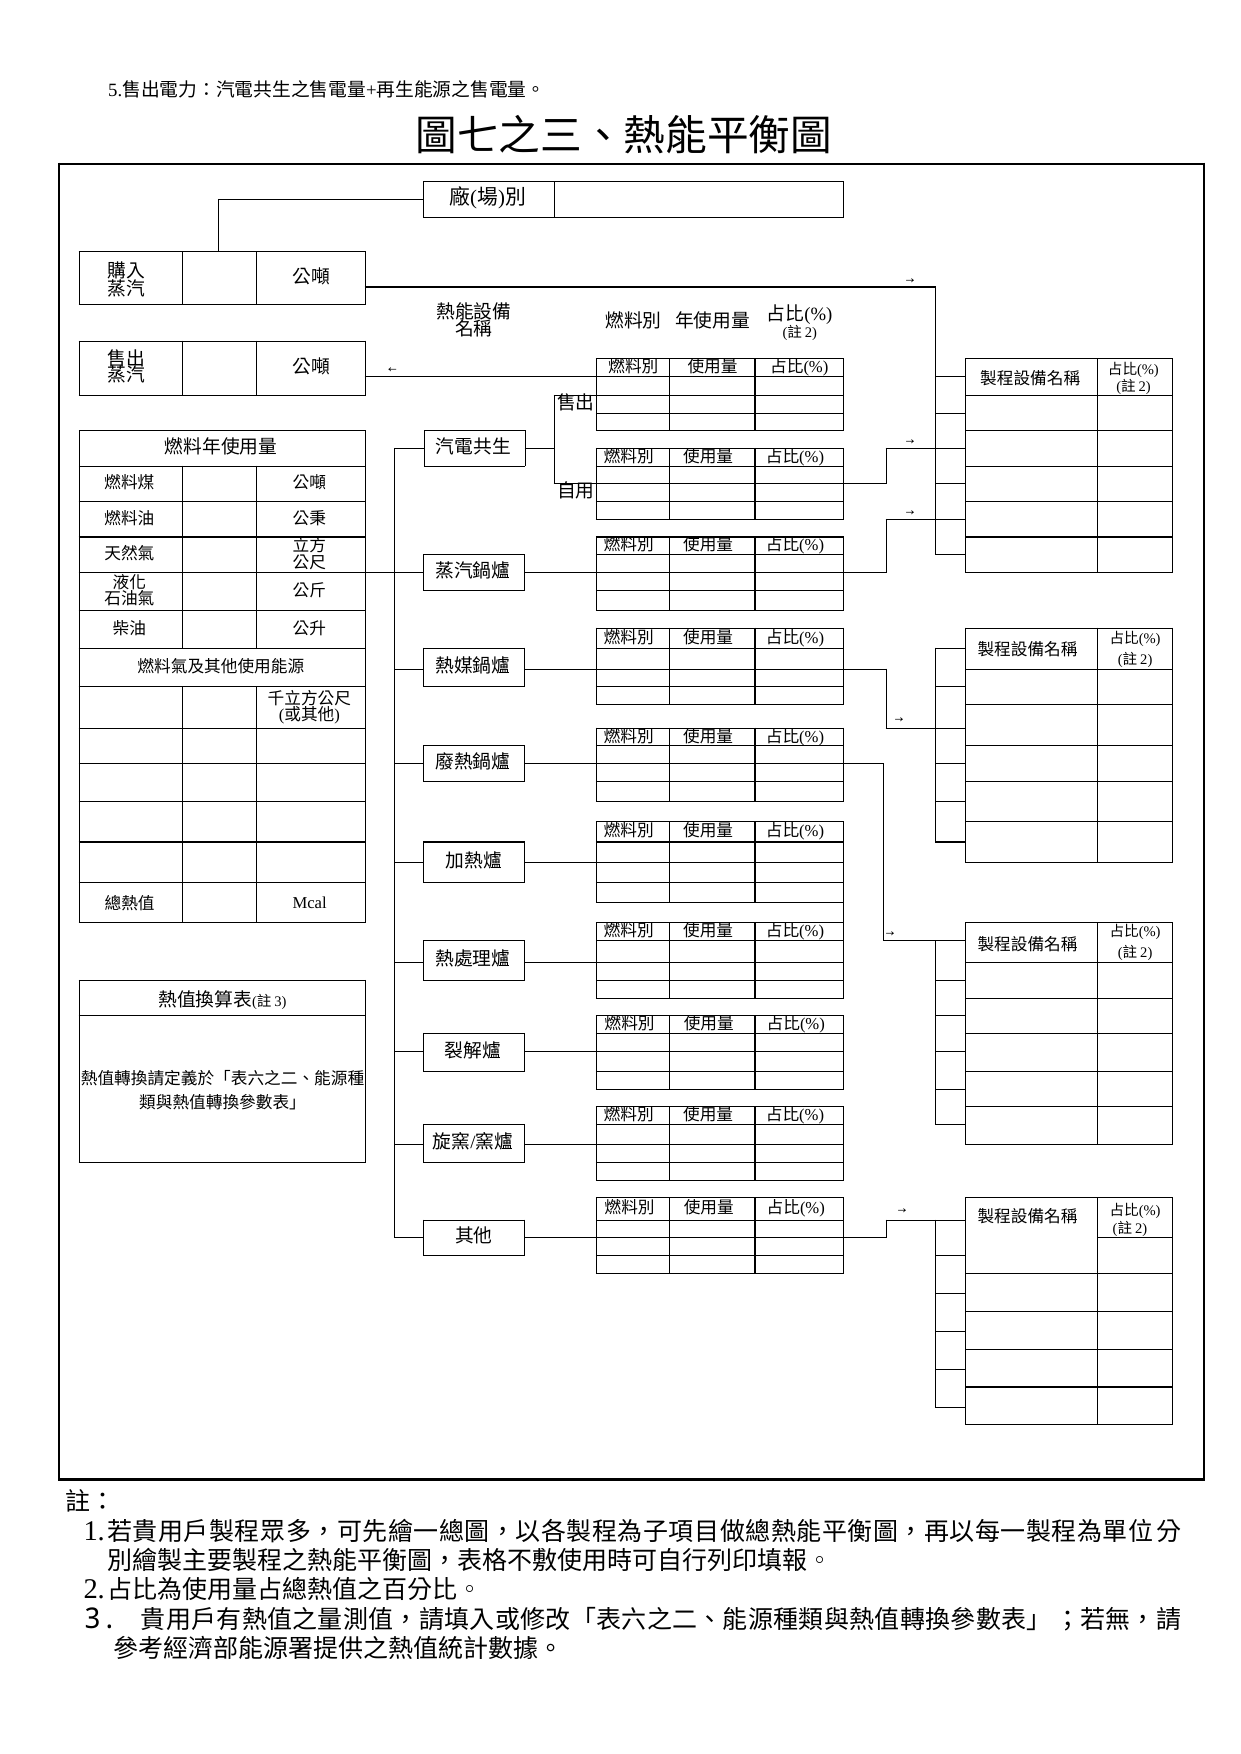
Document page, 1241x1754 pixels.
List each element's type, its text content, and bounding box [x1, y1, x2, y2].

table_cell [1098, 822, 1172, 841]
table_cell [596, 1424, 669, 1442]
table_cell [555, 466, 596, 483]
table_cell [620, 1181, 687, 1197]
table_cell [554, 519, 596, 536]
table_cell [229, 1163, 256, 1179]
table_cell [366, 728, 394, 745]
table_cell [1173, 1051, 1203, 1071]
table_cell [844, 670, 886, 686]
table_cell [60, 448, 79, 466]
table_cell [424, 1424, 525, 1442]
table_cell [844, 519, 886, 536]
table_cell [525, 590, 554, 610]
table_cell [1172, 341, 1203, 358]
table_cell 蒸汽鍋爐 [424, 555, 524, 589]
table_cell [936, 1408, 965, 1424]
table_cell [395, 1331, 424, 1348]
table_cell [756, 687, 843, 704]
table_cell [525, 1033, 554, 1051]
table_cell [424, 1386, 525, 1407]
table_cell [670, 1052, 754, 1071]
table_cell [887, 520, 935, 536]
table_cell [597, 1072, 669, 1088]
table_cell [60, 1386, 79, 1407]
table_cell 千立方公尺(或其他) [257, 687, 365, 728]
table_cell [886, 1051, 935, 1071]
table_cell [936, 704, 965, 728]
table_cell [229, 1442, 256, 1461]
table_cell [936, 1424, 1203, 1442]
table_cell [554, 251, 596, 269]
table_cell [79, 396, 182, 412]
table_cell [365, 1197, 394, 1219]
table_cell [966, 467, 1097, 501]
table_cell [366, 430, 394, 448]
table_cell [60, 234, 79, 251]
table_cell [670, 1331, 755, 1348]
table_cell [395, 1293, 424, 1311]
table_cell [366, 862, 394, 882]
table_cell [79, 199, 182, 217]
table_cell [670, 1034, 754, 1051]
table_cell [596, 1442, 669, 1461]
table_cell [60, 181, 79, 199]
table_cell [525, 218, 554, 234]
table_cell [554, 234, 596, 251]
table_cell 使用量 [670, 1016, 754, 1033]
table_cell [395, 430, 424, 448]
table_cell [844, 251, 886, 269]
table_cell [554, 1197, 596, 1219]
table_cell [424, 358, 525, 376]
table_cell [256, 413, 365, 430]
table_cell [60, 902, 79, 922]
table_cell 使用量 [670, 1107, 754, 1124]
table_cell [183, 181, 218, 199]
table_cell 使用量 [670, 729, 754, 745]
table_cell [424, 922, 525, 940]
table_cell [60, 1237, 79, 1255]
table_cell [936, 430, 965, 448]
table_cell [966, 1312, 1097, 1331]
table_cell [183, 573, 256, 610]
table_cell [365, 1273, 394, 1293]
table_cell [229, 413, 256, 430]
table_cell [966, 1293, 1097, 1311]
table_cell [525, 863, 554, 882]
table_cell [936, 1349, 965, 1369]
table_cell [424, 501, 525, 519]
table_cell [597, 1163, 669, 1179]
table_cell [365, 1237, 394, 1255]
table_cell [365, 217, 424, 234]
table_cell [670, 414, 754, 430]
table_cell [79, 1163, 182, 1179]
table_cell [395, 1386, 424, 1407]
table_header [936, 165, 966, 181]
table_cell 占比(%) (註2) [1098, 629, 1172, 668]
table_cell [395, 573, 423, 589]
table_cell [936, 1106, 965, 1124]
table_cell [60, 251, 79, 269]
table_cell [79, 1197, 182, 1219]
table_cell [1173, 1015, 1203, 1033]
table_cell [257, 745, 365, 763]
table_cell [755, 1386, 843, 1407]
table_cell 燃料別 [597, 923, 669, 940]
table_cell [966, 1237, 1097, 1255]
table_cell [1173, 376, 1203, 395]
table_cell [670, 1349, 755, 1369]
table_cell [366, 466, 394, 483]
table_cell [756, 1163, 843, 1179]
table_cell [424, 269, 525, 286]
table_cell [756, 782, 843, 801]
table_cell [554, 922, 596, 940]
table_cell [844, 1144, 886, 1179]
table_cell [395, 764, 423, 781]
table_cell [936, 269, 966, 286]
table_cell [597, 981, 669, 997]
table_cell [1098, 670, 1172, 704]
table_cell [1173, 1386, 1203, 1407]
table_cell [1098, 181, 1172, 199]
table_cell [1098, 234, 1172, 251]
table_cell [525, 1106, 554, 1124]
table_cell [525, 781, 554, 801]
table_cell [554, 1461, 596, 1478]
table_cell [670, 1221, 754, 1237]
table_cell [1173, 1220, 1203, 1237]
table_cell [886, 288, 935, 304]
table_cell [60, 1106, 79, 1124]
table_cell [844, 821, 883, 841]
table_cell [756, 1052, 843, 1071]
table_cell [1173, 1311, 1203, 1331]
table_cell 占比(%) [756, 449, 843, 466]
table_header [79, 165, 182, 181]
table_cell [554, 269, 596, 286]
table_cell [936, 821, 965, 841]
table_cell [554, 1124, 596, 1144]
table_cell [554, 1162, 596, 1179]
table_cell [596, 251, 669, 269]
table_cell [395, 1461, 424, 1478]
table_cell [597, 963, 669, 980]
table_cell [80, 745, 182, 763]
table_cell [936, 802, 965, 821]
table_cell [555, 448, 596, 466]
table_cell [183, 396, 229, 412]
table_cell [844, 1255, 886, 1273]
table_cell [1172, 181, 1203, 199]
table_cell [884, 801, 935, 821]
table_cell (註2) [1098, 1220, 1172, 1237]
table_cell [366, 519, 394, 536]
table_cell 占比(%) [756, 629, 843, 648]
table_cell [936, 181, 966, 199]
table_header [670, 165, 755, 181]
table_cell [60, 669, 79, 686]
table_cell [60, 1273, 79, 1293]
table_cell [395, 466, 424, 483]
table_cell [966, 782, 1097, 801]
table_cell [424, 1369, 525, 1386]
table_cell [756, 764, 843, 781]
table_cell [596, 1349, 669, 1369]
table_cell [60, 998, 79, 1015]
table_cell [596, 269, 669, 286]
table_cell 旋窯/窯爐 [424, 1125, 524, 1162]
table_cell [597, 591, 669, 610]
table_cell [966, 1255, 1097, 1273]
table_cell [936, 941, 965, 962]
table_cell [554, 1145, 596, 1162]
table_cell [256, 305, 365, 322]
table_cell [1098, 251, 1172, 269]
table_cell [755, 218, 843, 234]
table_cell [670, 1163, 754, 1179]
table_cell [183, 252, 256, 304]
table_cell [79, 1386, 182, 1407]
table_cell 占比(%) [1098, 1198, 1172, 1219]
table_cell [844, 686, 886, 704]
table_cell 占比(%) [756, 923, 843, 940]
table_cell [60, 430, 79, 448]
table_cell 熱值轉換請定義於「表六之二、能源種類與熱值轉換參數表」 [80, 1016, 365, 1162]
table_cell [365, 1386, 394, 1407]
table_cell [596, 218, 669, 234]
table_cell [966, 1369, 1097, 1386]
table_cell [60, 554, 79, 572]
table_cell [966, 999, 1097, 1015]
table_cell [1098, 782, 1172, 801]
table_cell [1173, 1293, 1203, 1311]
table_cell [884, 821, 935, 841]
table_cell [366, 501, 394, 519]
table_cell [966, 1350, 1097, 1369]
table_cell [525, 686, 554, 704]
table_cell 製程設備名稱 [966, 359, 1097, 395]
table_cell [844, 234, 886, 251]
table_cell [395, 670, 423, 686]
table_cell [966, 980, 1097, 997]
table_cell [936, 501, 965, 519]
table_cell [395, 1442, 424, 1461]
table_cell [884, 882, 966, 902]
table_cell [755, 341, 843, 358]
table_cell [1173, 1124, 1203, 1144]
table_cell [597, 764, 669, 781]
table_cell [884, 902, 1172, 922]
table_cell [395, 449, 424, 466]
table_cell [365, 1331, 394, 1348]
table_cell [183, 1331, 229, 1348]
table_cell [966, 251, 1098, 269]
table_cell [424, 1072, 525, 1088]
table_cell [183, 1237, 229, 1255]
table_cell [60, 1311, 79, 1331]
table_cell [1173, 962, 1203, 980]
table_cell [395, 1369, 424, 1386]
table_cell [525, 536, 554, 554]
table_cell [366, 573, 394, 589]
table_cell [424, 483, 525, 501]
table_cell [670, 670, 754, 686]
table_cell 汽電共生 [425, 431, 525, 466]
table_cell [1098, 963, 1172, 980]
table_cell [1173, 821, 1203, 841]
text 圖七之三、熱能平衡圖 [66, 102, 1181, 162]
table_cell 柴油 [80, 611, 182, 648]
table_cell [886, 1461, 936, 1478]
table_cell [936, 322, 966, 341]
table_cell [936, 1052, 965, 1071]
table_cell [936, 1071, 965, 1088]
table_cell [670, 396, 754, 412]
table_cell [395, 501, 424, 519]
table_cell [218, 181, 256, 199]
table_cell [60, 322, 79, 341]
table_cell [526, 430, 554, 448]
table_cell [884, 841, 965, 862]
table_cell [183, 781, 256, 801]
table_cell [554, 686, 596, 704]
table_cell [365, 1407, 394, 1424]
table_cell [366, 745, 394, 763]
table_cell [395, 610, 424, 627]
table_cell [424, 395, 525, 412]
table_cell [886, 234, 936, 251]
table_cell [1098, 1238, 1172, 1255]
table_cell 製程設備名稱 [966, 923, 1097, 962]
table_cell [366, 686, 394, 704]
table_cell [257, 729, 365, 745]
table_cell [395, 1145, 423, 1162]
table_cell [936, 687, 965, 704]
table_cell [229, 1293, 256, 1311]
table_cell [256, 1197, 365, 1219]
table_cell [1098, 304, 1172, 341]
table_cell [554, 610, 596, 627]
table_cell [366, 251, 424, 269]
table_cell 燃料別 [596, 304, 669, 341]
table_cell [596, 1407, 669, 1424]
table_cell [183, 1197, 229, 1219]
table_cell [886, 648, 935, 668]
table_cell [257, 843, 365, 862]
table_cell [60, 483, 79, 501]
table_cell [525, 1273, 554, 1293]
table_cell [554, 781, 596, 801]
table_cell [60, 1369, 79, 1386]
table_cell [966, 199, 1098, 217]
table_cell [596, 802, 669, 821]
table_cell 公噸 [257, 467, 365, 501]
table_cell [60, 728, 79, 745]
table_cell [936, 1090, 965, 1106]
table_cell [670, 746, 754, 763]
table_cell [1173, 1331, 1203, 1348]
table_cell 使用量 [670, 822, 754, 841]
table_cell [755, 1461, 843, 1478]
table_cell [1098, 269, 1172, 286]
table_cell [844, 781, 883, 801]
table_cell [670, 611, 755, 627]
table_cell [424, 801, 525, 841]
table_cell [936, 341, 966, 358]
table_cell [366, 377, 394, 395]
table_cell [1098, 1274, 1172, 1293]
table_cell [1173, 483, 1203, 501]
table_cell [554, 863, 596, 882]
table_cell [366, 1071, 394, 1088]
table_cell [366, 998, 394, 1015]
table_cell [60, 1349, 79, 1369]
table_cell [60, 376, 79, 395]
table_cell [1172, 234, 1203, 251]
table_cell [1173, 648, 1203, 668]
table_cell [60, 269, 79, 286]
table_cell 其他 [424, 1221, 524, 1255]
table_cell [670, 1311, 755, 1331]
table_cell [424, 1293, 525, 1311]
table_cell [844, 1349, 886, 1369]
table_cell [1172, 286, 1203, 304]
table_cell [424, 1311, 525, 1331]
table_cell [60, 1162, 79, 1179]
table_cell [525, 1311, 554, 1331]
table_cell [229, 1461, 256, 1478]
table_cell → [886, 269, 936, 286]
table_cell [256, 1163, 365, 1179]
table_cell [596, 1386, 669, 1407]
table_cell 使用量 [670, 629, 754, 648]
table_cell [756, 396, 843, 412]
table_cell [256, 1293, 365, 1311]
table_cell [80, 687, 182, 728]
table_cell 占比(%) [756, 1107, 843, 1124]
table_cell [424, 883, 525, 902]
table_cell [966, 1407, 1097, 1424]
table_cell [424, 610, 525, 627]
table_cell [183, 1255, 229, 1273]
table_cell [1173, 501, 1203, 519]
table_cell [844, 501, 886, 519]
table_cell [755, 1293, 843, 1311]
table_cell [525, 1461, 554, 1478]
table_cell [670, 1442, 755, 1461]
table_cell [936, 286, 966, 304]
table_header [596, 165, 669, 181]
table_cell [966, 538, 1097, 572]
table_cell [844, 376, 886, 395]
table_cell [1098, 1350, 1172, 1369]
table_cell [183, 1180, 229, 1197]
table_cell [229, 1273, 256, 1293]
table_header [966, 165, 1098, 181]
table_cell [60, 801, 79, 821]
table_cell [966, 1388, 1097, 1407]
table_cell [395, 1349, 424, 1369]
table_cell [60, 781, 79, 801]
table_cell [670, 963, 754, 980]
table_cell [525, 395, 554, 412]
table_cell [886, 610, 966, 627]
table_cell [60, 1331, 79, 1348]
table_cell [844, 745, 935, 763]
table_cell [597, 649, 669, 668]
table_cell [183, 467, 256, 501]
table_cell [554, 590, 596, 610]
table_cell [525, 902, 554, 922]
table_cell 使用量 [670, 449, 754, 466]
table_cell [256, 396, 365, 412]
table_cell [670, 1072, 754, 1088]
table_cell [844, 648, 886, 668]
table_cell [596, 1461, 669, 1478]
table_cell [395, 1220, 423, 1237]
table_cell 售出 [555, 396, 596, 412]
table_cell [1173, 1255, 1203, 1273]
table_cell [1173, 704, 1203, 728]
table_cell [844, 940, 935, 962]
table_cell [525, 1386, 554, 1407]
table_cell [365, 1424, 394, 1442]
table_cell [844, 572, 966, 589]
table_cell → [887, 704, 935, 728]
table_cell [424, 1461, 525, 1478]
table_cell [844, 610, 886, 627]
table_cell [395, 1407, 424, 1424]
table_cell [424, 519, 525, 536]
table_cell [597, 863, 669, 882]
table_cell [256, 1442, 365, 1461]
table_cell [670, 591, 754, 610]
table_cell [1173, 466, 1203, 483]
table_cell [1172, 217, 1203, 234]
table_cell [256, 1311, 365, 1331]
table_cell [366, 763, 394, 781]
table_cell [60, 841, 79, 862]
table_cell [525, 940, 554, 962]
table_cell 天然氣 [80, 538, 182, 572]
table_cell [395, 377, 424, 395]
table_cell [526, 449, 554, 466]
table_cell [755, 999, 843, 1015]
table_cell [229, 1180, 256, 1197]
table_cell [424, 251, 525, 269]
table_cell [80, 764, 182, 781]
table_cell [256, 1369, 365, 1386]
table_cell [525, 1424, 554, 1442]
table_cell [424, 1273, 525, 1293]
table_cell [936, 484, 965, 501]
table_cell [395, 1162, 424, 1179]
table_cell [670, 1407, 755, 1424]
table_cell ← [366, 358, 424, 376]
table_cell [554, 1386, 596, 1407]
table_cell [884, 763, 935, 781]
table_cell 燃料氣及其他使用能源 [80, 649, 365, 686]
table_cell [670, 431, 755, 448]
table_cell [886, 217, 936, 234]
table_cell [936, 1294, 965, 1311]
table_cell [554, 358, 596, 376]
table_cell 使用量 [670, 923, 754, 940]
table_cell [183, 745, 229, 763]
table_header [755, 165, 843, 181]
table_cell [395, 745, 423, 763]
table_cell [525, 1369, 554, 1386]
table_cell [257, 781, 365, 801]
table_cell 公噸 [257, 252, 365, 304]
table_cell [395, 728, 424, 745]
table_cell [525, 1331, 554, 1348]
table_cell [525, 1197, 554, 1219]
table_cell [1102, 801, 1172, 821]
table_cell [554, 648, 596, 668]
table_cell [60, 466, 79, 483]
table_cell [554, 963, 596, 980]
table_cell [597, 883, 669, 902]
table_cell [844, 882, 883, 902]
table_cell 製程設備名稱 [966, 1198, 1097, 1237]
table_cell [257, 862, 365, 882]
table_cell [936, 1033, 965, 1051]
table_cell [596, 234, 669, 251]
table_cell [755, 903, 843, 922]
table_cell [936, 764, 965, 781]
table_cell [756, 1072, 843, 1088]
table_cell [395, 1071, 424, 1088]
table_cell 占比(%) [756, 822, 843, 841]
table_cell [887, 449, 935, 466]
table_cell 燃料別 [597, 1107, 669, 1124]
table_cell [229, 1386, 256, 1407]
table_cell [229, 729, 256, 745]
table_cell [755, 251, 843, 269]
table_cell [886, 1144, 966, 1162]
table_cell [1173, 395, 1203, 412]
table_cell [1173, 940, 1203, 962]
table_cell [844, 322, 886, 341]
table_cell 使用量 [670, 359, 754, 376]
table_header [1098, 165, 1172, 181]
table_cell [1098, 538, 1172, 572]
table_cell [1098, 502, 1172, 536]
table_cell [1173, 669, 1203, 704]
table_cell [597, 782, 669, 801]
table_cell [966, 841, 1097, 862]
table_cell [554, 882, 596, 902]
table_cell [1098, 980, 1172, 997]
table_cell [966, 1089, 1097, 1106]
table_cell [60, 882, 79, 902]
table_cell 使用量 [670, 538, 754, 554]
table_cell [1172, 251, 1203, 269]
table_cell 燃料煤 [80, 467, 182, 501]
table_cell [183, 305, 256, 322]
table_cell [756, 746, 843, 763]
table_cell → [886, 430, 935, 448]
table_cell [844, 728, 886, 745]
table_cell [525, 670, 554, 686]
table_cell [395, 1089, 424, 1106]
table_cell [1173, 628, 1203, 648]
table_cell [596, 903, 669, 922]
table_cell [1173, 519, 1203, 536]
table_cell [395, 1311, 424, 1331]
table_cell [844, 358, 886, 376]
table_cell [756, 484, 843, 501]
table_cell [525, 341, 554, 358]
table_cell [886, 1273, 935, 1311]
table_cell [844, 395, 886, 412]
table_cell [525, 1124, 554, 1144]
table_cell [183, 729, 229, 745]
table_cell [670, 484, 754, 501]
table_cell [597, 1256, 669, 1273]
table_cell [670, 1293, 755, 1311]
table_cell [755, 1369, 843, 1386]
table_cell [844, 764, 883, 781]
table_cell [554, 1424, 596, 1442]
table_cell 占比(%) [756, 1198, 843, 1219]
table_cell [1098, 863, 1172, 902]
table_cell [365, 322, 424, 341]
table_cell [256, 322, 365, 341]
table_header [183, 165, 218, 181]
table_cell [966, 1124, 1097, 1144]
table_cell [554, 801, 596, 821]
table_header [844, 165, 886, 181]
table_cell [670, 863, 754, 882]
table_cell [366, 536, 394, 554]
table_cell [756, 1256, 843, 1273]
table_cell [554, 1052, 596, 1071]
table_cell [886, 341, 935, 358]
table_cell [1098, 199, 1172, 217]
table_cell [844, 922, 883, 940]
table_cell [395, 483, 424, 501]
table_cell [844, 304, 886, 322]
table_cell [936, 745, 965, 763]
table_cell [886, 1331, 935, 1348]
table_cell [79, 1273, 182, 1293]
table_cell [755, 1407, 843, 1424]
table_cell [1172, 862, 1203, 940]
table_cell [60, 395, 79, 412]
table_cell [525, 1349, 554, 1369]
table_cell [183, 1424, 229, 1442]
table_cell [79, 217, 182, 234]
table_cell [596, 1311, 669, 1331]
table_cell [365, 1293, 394, 1311]
table_cell [554, 573, 596, 589]
table_cell [183, 1386, 229, 1407]
table_cell [1098, 286, 1172, 304]
table_cell [886, 1424, 936, 1442]
table_cell [886, 413, 935, 430]
table_cell [183, 1442, 229, 1461]
table_cell 燃料油 [80, 502, 182, 536]
table_cell [229, 1237, 256, 1255]
table_cell [183, 538, 256, 572]
table_cell [597, 670, 669, 686]
table_cell [886, 376, 935, 395]
table_cell [1173, 430, 1203, 448]
table_cell [395, 821, 424, 841]
table_cell [183, 1293, 229, 1311]
table_cell [844, 484, 886, 501]
table_cell [554, 821, 596, 862]
table_cell [395, 1033, 423, 1051]
table_cell [395, 963, 423, 980]
table_cell [936, 1370, 965, 1386]
table_cell [670, 1256, 754, 1273]
table_cell [936, 781, 965, 801]
table_cell [256, 1273, 365, 1293]
table_cell [79, 234, 182, 251]
table_cell [183, 883, 256, 922]
table_cell [886, 358, 935, 376]
table_cell [525, 1089, 554, 1106]
table_cell [886, 1369, 935, 1386]
table_cell [886, 1349, 935, 1369]
table_cell [670, 981, 754, 997]
table_cell [424, 687, 525, 704]
table_cell [670, 467, 754, 483]
table_cell [597, 573, 669, 589]
table_cell [60, 217, 79, 234]
table_cell [79, 1349, 182, 1369]
table_cell 年使用量 [670, 304, 755, 341]
table_cell [60, 648, 79, 668]
table_cell [936, 466, 965, 483]
table_cell 燃料別 [597, 359, 669, 376]
table_cell [525, 1238, 554, 1255]
table_cell [936, 729, 965, 745]
table_cell [966, 670, 1097, 704]
table_cell [1098, 763, 1172, 781]
table_cell [229, 1424, 256, 1442]
table_cell [395, 940, 423, 962]
table_cell [554, 1273, 596, 1293]
table_cell [80, 843, 182, 862]
table_cell [936, 1237, 965, 1255]
table_cell [183, 413, 229, 430]
table_cell [886, 181, 936, 199]
table_cell [887, 554, 965, 572]
table_cell 燃料別 [597, 629, 669, 648]
table_cell [424, 1331, 525, 1348]
table_cell [366, 590, 394, 610]
table_header [256, 165, 365, 181]
table_cell [60, 1442, 79, 1461]
table_cell 裂解爐 [424, 1034, 524, 1071]
table_cell 使用量 [670, 1198, 754, 1219]
table_cell [525, 1180, 554, 1197]
table_cell [597, 396, 669, 412]
table_cell [936, 998, 965, 1015]
table_cell [554, 1238, 596, 1255]
table_cell [596, 431, 669, 448]
table_cell [966, 234, 1098, 251]
table_cell [395, 1238, 423, 1255]
table_cell [554, 728, 596, 745]
table_cell [670, 288, 755, 304]
table_cell [229, 745, 256, 763]
table_cell [366, 882, 394, 902]
table_cell [596, 520, 669, 536]
table_cell [755, 802, 843, 821]
table_cell [366, 448, 394, 466]
table_cell [525, 501, 554, 519]
table_cell [256, 1331, 365, 1348]
table_cell [256, 200, 365, 217]
table_cell [80, 802, 182, 821]
table_cell [60, 1197, 79, 1219]
table_cell [670, 555, 754, 572]
table_cell [229, 1311, 256, 1331]
table_cell [1173, 1369, 1203, 1386]
table_cell [60, 1124, 79, 1144]
table_cell [395, 413, 424, 430]
table_cell [844, 199, 886, 217]
table_cell [525, 519, 554, 536]
table_cell [365, 234, 424, 251]
table_cell [1172, 590, 1203, 610]
table_cell [229, 1407, 256, 1424]
table_cell [79, 1255, 182, 1273]
table_cell [554, 1255, 596, 1273]
table_cell 製程設備名稱 [966, 629, 1097, 668]
table_cell [756, 963, 843, 980]
table_cell [183, 1311, 229, 1331]
table_cell [966, 1331, 1097, 1348]
table_cell [1098, 705, 1172, 728]
table_cell [756, 843, 843, 862]
table_cell [424, 1407, 525, 1424]
table_cell [554, 1331, 596, 1348]
table_cell [1098, 217, 1172, 234]
table_cell [365, 1255, 394, 1273]
table_cell [554, 1015, 596, 1033]
table_cell [525, 963, 554, 980]
table_cell [395, 1106, 424, 1124]
table_cell 燃料別 [597, 449, 669, 466]
table_cell [183, 1369, 229, 1386]
table_cell [596, 288, 669, 304]
table_cell [966, 763, 1097, 781]
table_cell [366, 483, 394, 501]
table_cell [395, 841, 423, 862]
table_cell 公斤 [257, 573, 365, 610]
table_cell [525, 801, 554, 821]
table_cell [60, 980, 79, 997]
table_cell [366, 341, 424, 358]
table_cell [844, 536, 886, 554]
table_cell [366, 1089, 394, 1106]
table_cell [844, 430, 886, 448]
table_cell [554, 745, 596, 763]
table_cell [60, 821, 79, 841]
table_cell [966, 1034, 1097, 1051]
table_header [1172, 165, 1203, 181]
table_cell [366, 1106, 394, 1124]
table_cell [554, 554, 596, 572]
table_cell [1173, 1237, 1203, 1255]
table_cell [395, 1052, 423, 1071]
table_cell [60, 1293, 79, 1311]
table_cell [596, 1331, 669, 1348]
table_cell [670, 941, 754, 962]
table_cell [1098, 1051, 1172, 1071]
table_cell [554, 288, 596, 304]
table_cell [756, 467, 843, 483]
table_cell [395, 554, 423, 572]
table_cell [596, 611, 669, 627]
table_cell [670, 1125, 754, 1144]
table_cell [844, 902, 883, 922]
table_cell [365, 1220, 394, 1237]
table_cell [60, 286, 79, 304]
table_header [218, 165, 256, 181]
table_cell [966, 341, 1098, 358]
table_cell [597, 1145, 669, 1162]
table_cell [844, 554, 886, 572]
table_cell [365, 1311, 394, 1331]
table_cell [936, 251, 966, 269]
table_cell [966, 746, 1097, 763]
table_cell [554, 341, 596, 358]
table_cell [670, 1386, 755, 1407]
table_cell [670, 520, 755, 536]
table_cell [183, 1349, 229, 1369]
table_cell [756, 502, 843, 519]
table_cell [597, 843, 669, 862]
table_cell [395, 1255, 424, 1273]
table_cell [936, 414, 965, 430]
table_cell [525, 922, 554, 940]
table_cell [79, 322, 182, 341]
table_cell [395, 648, 423, 668]
table_cell [886, 322, 935, 341]
table_cell 占比(%) [756, 729, 843, 745]
table_cell [229, 1331, 256, 1348]
table_cell [554, 1089, 935, 1106]
table_cell [844, 1071, 935, 1088]
table_cell [183, 322, 256, 341]
table_cell [755, 269, 843, 286]
table_cell [596, 1274, 669, 1293]
table_cell [525, 1162, 554, 1179]
table_cell [554, 704, 596, 728]
table_cell 液化 石油氣 [80, 573, 182, 610]
table_cell [554, 628, 596, 648]
table_cell [844, 980, 935, 997]
table_cell [1173, 413, 1203, 430]
table_cell [365, 413, 394, 430]
table_cell [966, 863, 1098, 902]
table_cell [183, 1163, 229, 1179]
table_cell [844, 1220, 886, 1237]
table_cell [1172, 269, 1203, 286]
table_cell [424, 341, 525, 358]
table_cell 燃料別 [597, 822, 669, 841]
table_cell [395, 781, 424, 801]
table_cell [554, 1369, 596, 1386]
table_cell [966, 181, 1098, 199]
table_cell [1173, 1407, 1203, 1424]
table_cell [886, 304, 935, 322]
table_cell [1173, 358, 1203, 376]
table_cell [597, 1238, 669, 1255]
table_cell [424, 782, 525, 801]
table_cell [395, 980, 424, 997]
table_cell [844, 1369, 886, 1386]
table_cell [256, 1255, 365, 1273]
table_cell [1098, 1015, 1172, 1033]
table_cell [424, 1163, 525, 1219]
table_cell [256, 181, 365, 199]
table_cell [365, 1349, 394, 1369]
table_cell [366, 1124, 394, 1144]
table_cell [183, 502, 256, 536]
table_cell [60, 304, 79, 322]
table_header [886, 165, 936, 181]
table_cell [424, 998, 525, 1015]
table_cell [936, 981, 965, 997]
table_cell [886, 998, 935, 1051]
table_cell [755, 234, 843, 251]
table_cell [366, 841, 394, 862]
table_cell [844, 704, 886, 728]
table_cell [1173, 1071, 1203, 1088]
table_cell [424, 234, 525, 251]
table_cell [366, 1033, 394, 1051]
table_cell [1172, 322, 1203, 341]
table_cell [525, 998, 554, 1015]
text 5.售出電力：汽電共生之售電量+再生能源之售電量。 [108, 75, 1158, 102]
table_cell 占比(%) [756, 538, 843, 554]
table_cell [525, 358, 554, 376]
table_cell [183, 843, 256, 862]
table_cell [755, 1311, 843, 1331]
table_cell [554, 304, 596, 322]
table_cell [366, 610, 394, 627]
table_cell [936, 217, 966, 234]
table_cell [1173, 1106, 1203, 1124]
table_cell [844, 288, 886, 304]
table_cell 廠(場)別 [424, 182, 554, 217]
table_cell [886, 1407, 936, 1424]
table_cell [424, 1089, 525, 1124]
table_cell [1173, 998, 1203, 1015]
table_cell [670, 573, 754, 589]
table_cell [670, 782, 754, 801]
table_cell [756, 591, 843, 610]
table_cell [670, 1461, 755, 1478]
table_cell [670, 883, 754, 902]
table_cell [366, 648, 394, 668]
table_cell [79, 181, 182, 199]
table_cell [183, 1220, 229, 1237]
table_cell [1098, 801, 1102, 821]
table_cell [424, 218, 525, 234]
list 貴用戶有熱值之量測值，請填入或修改「表六之二、能源種類與熱值轉換參數表」；若無，請參考經濟部能源署提供之熱值統計數據。 [83, 1605, 1181, 1663]
table_cell 公秉 [257, 502, 365, 536]
table_cell → [886, 501, 935, 519]
table_cell [756, 981, 843, 997]
table_cell [554, 1106, 596, 1124]
table_cell [966, 431, 1097, 466]
table_cell [424, 902, 525, 922]
table_cell [554, 980, 596, 997]
table_cell [756, 555, 843, 572]
table_cell [1173, 554, 1203, 572]
table_cell [1173, 1033, 1203, 1051]
table_cell [756, 649, 843, 668]
table_cell [80, 821, 182, 841]
table_cell [670, 843, 754, 862]
table_cell [525, 483, 554, 501]
table_cell 熱處理爐 [424, 941, 524, 980]
table_cell [756, 670, 843, 686]
table_cell [525, 1220, 554, 1237]
table_cell [60, 1220, 79, 1237]
table_cell [756, 1034, 843, 1051]
table_cell [844, 1106, 935, 1124]
table_cell [395, 704, 424, 728]
table_cell [395, 395, 424, 412]
table_cell [257, 821, 365, 841]
table_cell [886, 1162, 1203, 1179]
table_cell 立方 公尺 [257, 538, 365, 572]
table_cell [597, 687, 669, 704]
table_cell [966, 822, 1097, 841]
table_cell [525, 1255, 554, 1273]
table_cell [936, 520, 965, 536]
table_cell [844, 1461, 886, 1478]
table_cell [1173, 781, 1203, 801]
table_cell 售出 蒸汽 [80, 342, 182, 395]
table_cell [525, 628, 554, 648]
table_cell [966, 396, 1097, 430]
table_cell [256, 217, 365, 234]
table_cell [755, 1274, 843, 1293]
table_cell [1173, 801, 1203, 821]
table_cell [844, 841, 883, 862]
table_cell [884, 862, 966, 882]
table_cell [525, 304, 554, 322]
text 註： [66, 1481, 1203, 1517]
table_cell [670, 1238, 754, 1255]
table_cell [966, 1442, 1172, 1461]
table_cell [395, 882, 424, 902]
table_cell [60, 1015, 79, 1033]
table_cell [366, 669, 394, 686]
table_cell [395, 519, 424, 536]
table_cell [1172, 1442, 1203, 1461]
table_cell [60, 1071, 79, 1088]
table_cell [395, 590, 424, 610]
table_cell [966, 1015, 1097, 1033]
table_cell [79, 1369, 182, 1386]
table_cell [525, 413, 554, 430]
table_cell [79, 1407, 182, 1424]
table_cell 公升 [257, 611, 365, 648]
table_cell [886, 1442, 936, 1461]
table_cell [670, 502, 754, 519]
table_cell [525, 554, 554, 572]
table_cell [1173, 841, 1203, 862]
table_cell 占比(%) (註2) [755, 304, 843, 341]
table_cell [844, 801, 883, 821]
table_cell [554, 1180, 620, 1197]
table_cell [936, 395, 965, 412]
table_cell [756, 1221, 843, 1237]
table_cell [365, 181, 423, 199]
table_cell [966, 502, 1097, 536]
table_cell [60, 1089, 79, 1106]
table_cell [886, 466, 935, 501]
table_cell [554, 1311, 596, 1331]
table_cell [1098, 431, 1172, 466]
table_cell [424, 1256, 525, 1273]
table_cell Mcal [257, 883, 365, 922]
table_cell [844, 1015, 886, 1071]
table_cell [424, 1349, 525, 1369]
table_cell [1098, 841, 1172, 862]
table_cell [756, 863, 843, 882]
table_cell [936, 1386, 965, 1407]
table_cell [525, 882, 554, 902]
table_cell [525, 322, 554, 341]
table_cell [79, 1331, 182, 1348]
table_cell [1098, 1072, 1172, 1088]
table_cell 自用 [554, 484, 596, 501]
table_cell [554, 670, 596, 686]
table_cell [844, 1293, 886, 1311]
table_cell [365, 1369, 394, 1386]
table_cell [966, 304, 1098, 341]
table_cell [554, 1407, 596, 1424]
table_cell [1098, 341, 1172, 358]
table_cell [366, 980, 394, 997]
table_cell [424, 628, 525, 648]
table_cell [60, 519, 79, 536]
table_cell [60, 341, 79, 358]
table_cell [844, 448, 886, 466]
table_cell [79, 1237, 182, 1255]
table_cell 占比(%) [756, 359, 843, 376]
table_cell [936, 234, 966, 251]
table_cell 占比(%) [1098, 923, 1172, 940]
table_cell [365, 395, 394, 412]
table_cell [966, 286, 1098, 304]
table_cell [424, 728, 525, 745]
table_cell [844, 413, 886, 430]
table_cell 加熱爐 [424, 843, 524, 882]
table_cell [424, 413, 525, 430]
table_cell [256, 1220, 365, 1237]
table_cell [183, 764, 229, 781]
table_cell [670, 377, 754, 395]
table_cell [366, 821, 394, 841]
table_cell [256, 234, 365, 251]
table_cell 熱能設備名稱 [424, 304, 525, 341]
table_cell [60, 199, 79, 217]
table_cell → [844, 1197, 965, 1219]
table_cell [886, 1386, 935, 1407]
table_cell [755, 705, 843, 728]
table_cell (註2) [1098, 940, 1172, 962]
table_cell [1173, 1349, 1203, 1369]
table_cell [60, 1033, 79, 1051]
table_cell [554, 1220, 596, 1237]
table_cell [395, 863, 423, 882]
table_cell [60, 572, 79, 589]
table_cell [256, 1461, 365, 1478]
table_cell [395, 998, 424, 1015]
table_cell [844, 1331, 886, 1348]
table_cell [554, 1442, 596, 1461]
table_cell [670, 764, 754, 781]
table_cell [60, 940, 394, 962]
table_cell [596, 1369, 669, 1386]
table_cell [554, 1349, 596, 1369]
table_cell [183, 342, 256, 395]
table_cell [670, 687, 754, 704]
table_cell [395, 1180, 424, 1197]
table_cell [844, 862, 883, 882]
table_cell [229, 1349, 256, 1369]
table_cell [1098, 999, 1172, 1015]
table_cell [670, 999, 755, 1015]
table_cell [844, 1311, 935, 1331]
table_cell [183, 862, 256, 882]
table_cell [366, 554, 394, 572]
table_cell [395, 628, 424, 648]
table_cell [936, 649, 965, 686]
table_cell [756, 377, 843, 395]
table_cell [366, 269, 424, 286]
table_cell [966, 728, 1097, 745]
table_cell [670, 341, 755, 358]
table_cell 燃料別 [597, 1016, 669, 1033]
table_cell [887, 536, 935, 554]
table_cell [844, 590, 966, 610]
table_cell [966, 217, 1098, 234]
table_cell → [884, 922, 965, 940]
table_cell [525, 764, 554, 781]
table_cell [1173, 728, 1203, 745]
table_cell [525, 1293, 554, 1311]
table_cell [886, 729, 935, 745]
table_cell [936, 1311, 965, 1331]
table_cell [755, 1442, 843, 1461]
table_cell [936, 199, 966, 217]
table_cell [365, 1461, 394, 1478]
table_cell [365, 1180, 394, 1197]
table_cell [60, 590, 79, 610]
table_cell [60, 628, 79, 648]
table_cell [755, 1424, 843, 1442]
table_cell [366, 628, 394, 648]
table_cell [936, 536, 965, 554]
table_cell [966, 269, 1098, 286]
table_cell [1098, 396, 1172, 430]
table_cell [1098, 1255, 1172, 1273]
table_cell [1098, 1034, 1172, 1051]
table_cell [366, 1015, 394, 1033]
table_cell [966, 963, 1097, 980]
table_cell [525, 821, 554, 862]
table_cell [844, 181, 886, 199]
table_cell [395, 1273, 424, 1293]
table_cell [1098, 746, 1172, 763]
table_cell [365, 304, 424, 322]
table_cell [596, 1293, 669, 1311]
table_cell [257, 802, 365, 821]
list 占比為使用量占總熱值之百分比。 [83, 1576, 1181, 1605]
table_cell [395, 1197, 424, 1219]
table_cell [596, 999, 669, 1015]
table_cell [936, 962, 965, 980]
table_cell [936, 1221, 965, 1237]
table_cell [183, 234, 218, 251]
table_cell [229, 1255, 256, 1273]
table_cell [424, 704, 525, 728]
table_header [424, 165, 525, 181]
table_cell [60, 501, 79, 519]
table_cell [555, 430, 596, 448]
table_cell [1172, 572, 1203, 589]
table_cell [886, 628, 965, 648]
table_cell [936, 304, 966, 322]
table_cell [886, 1255, 935, 1273]
table_cell [670, 903, 755, 922]
table_cell [1098, 467, 1172, 501]
table_cell [966, 1107, 1097, 1124]
table_cell [79, 413, 182, 430]
table_cell [183, 217, 218, 234]
table_cell [256, 1237, 365, 1255]
table_cell [554, 1293, 596, 1311]
table_cell [936, 1461, 1203, 1478]
table_cell [936, 377, 965, 395]
table_cell [886, 395, 935, 412]
table_cell [60, 763, 79, 781]
table_cell [554, 536, 596, 554]
table_cell [60, 922, 394, 940]
table_cell [525, 288, 554, 304]
table_cell [366, 288, 424, 304]
table_cell [1098, 1369, 1172, 1386]
table_cell [966, 1144, 1203, 1162]
table_cell [554, 377, 596, 395]
table_cell [60, 1424, 79, 1442]
table_header [525, 165, 554, 181]
table_cell [525, 1071, 554, 1088]
table_cell 公噸 [257, 342, 365, 395]
table_cell [525, 1052, 554, 1071]
table_cell [844, 269, 886, 286]
table_cell [756, 573, 843, 589]
table_cell [756, 1238, 843, 1255]
table_cell [525, 1442, 554, 1461]
table_cell [966, 1051, 1097, 1071]
table_cell [887, 1221, 935, 1237]
table_cell 廢熱鍋爐 [424, 746, 524, 781]
table_cell [183, 611, 256, 648]
table_cell [554, 322, 596, 341]
table_cell [60, 536, 79, 554]
table_cell [1172, 304, 1203, 322]
table_cell [365, 1442, 394, 1461]
table_cell 占比(%) (註2) [1098, 359, 1172, 395]
table_cell [670, 1369, 755, 1386]
table_cell [1098, 1089, 1172, 1106]
table_cell [886, 251, 936, 269]
table_cell [525, 1145, 554, 1162]
table_cell [256, 1349, 365, 1369]
table_cell [887, 686, 935, 704]
table_cell [256, 1424, 365, 1442]
table_cell [80, 862, 182, 882]
table_cell [366, 704, 394, 728]
table_cell [219, 234, 256, 251]
table_cell [256, 1407, 365, 1424]
table_cell [844, 998, 886, 1015]
table_cell [597, 1221, 669, 1237]
table_cell [424, 1015, 525, 1033]
table_cell [670, 218, 755, 234]
table_cell [756, 941, 843, 962]
table_cell 總熱值 [80, 883, 182, 922]
table_cell [525, 745, 554, 763]
table_cell [424, 467, 525, 483]
table_header [554, 165, 596, 181]
table_cell [597, 377, 669, 395]
table_cell [755, 288, 843, 304]
table_cell [395, 1424, 424, 1442]
table_cell [1172, 199, 1203, 217]
table_cell [424, 536, 525, 554]
table_cell [884, 781, 935, 801]
table_cell [1098, 1331, 1172, 1348]
table_cell [844, 1237, 935, 1255]
table_cell [366, 781, 394, 801]
table_cell [756, 883, 843, 902]
table_cell [554, 764, 596, 781]
table_cell [1098, 1124, 1172, 1144]
table_cell [80, 729, 182, 745]
table_cell [525, 573, 554, 589]
table_cell [60, 862, 79, 882]
table_cell [1173, 745, 1203, 781]
table_cell [597, 467, 669, 483]
table_cell [844, 1273, 886, 1293]
table_cell [229, 1369, 256, 1386]
table_cell [596, 705, 669, 728]
table_header [60, 165, 79, 181]
table_cell [525, 980, 554, 997]
table_cell [756, 1145, 843, 1162]
table_cell [525, 377, 554, 395]
table_cell [936, 1256, 965, 1273]
table_cell [525, 610, 554, 627]
table_cell 購入 蒸汽 [80, 252, 182, 304]
table_cell [1098, 1388, 1172, 1407]
table_cell [597, 555, 669, 572]
table_cell [60, 686, 79, 704]
table_cell [219, 217, 256, 234]
table_cell [60, 1051, 79, 1071]
table_cell [819, 1180, 1203, 1197]
table_cell [1173, 1197, 1203, 1219]
table_cell [60, 1407, 79, 1424]
table_cell [1172, 610, 1203, 627]
table_cell [395, 902, 424, 922]
table_cell [229, 1197, 256, 1219]
table_cell [1173, 536, 1203, 554]
table_cell [755, 431, 843, 448]
table_cell [60, 704, 79, 728]
table_cell [79, 1311, 182, 1331]
table_cell [424, 981, 525, 997]
table_cell [395, 922, 424, 940]
table_cell [844, 466, 886, 483]
table_cell [395, 1015, 424, 1033]
table_cell [555, 413, 596, 430]
table_cell [844, 962, 935, 980]
table_cell [756, 414, 843, 430]
table_cell [257, 764, 365, 781]
table_cell [525, 1407, 554, 1424]
table_cell [966, 801, 1097, 821]
table_cell [844, 341, 886, 358]
table_cell [597, 414, 669, 430]
table_cell [597, 1034, 669, 1051]
table_cell 燃料別 [597, 1198, 669, 1219]
table_cell [554, 940, 596, 962]
table_cell [183, 1461, 229, 1478]
table_header [365, 165, 424, 181]
table_cell [670, 649, 754, 668]
table_cell 熱值換算表(註3) [80, 981, 365, 1015]
table_cell [525, 704, 554, 728]
table_cell [79, 1220, 182, 1237]
table_cell [670, 1274, 755, 1293]
table_cell 占比(%) [756, 1016, 843, 1033]
table_cell 熱媒鍋爐 [424, 649, 524, 686]
table_cell [424, 377, 525, 395]
table_cell [554, 1033, 596, 1051]
table_cell [229, 764, 256, 781]
table_cell [936, 449, 965, 466]
table_cell [229, 1220, 256, 1237]
table_cell 燃料年使用量 [80, 431, 365, 466]
table_cell 燃料別 [597, 538, 669, 554]
table_cell [395, 801, 424, 821]
table_cell [60, 413, 79, 430]
table_cell [886, 199, 936, 217]
table_cell [366, 1144, 394, 1162]
table_cell [670, 705, 755, 728]
table_cell [554, 218, 596, 234]
table_cell [555, 182, 843, 217]
table_cell [597, 1052, 669, 1071]
table_cell [366, 801, 394, 821]
table_cell [670, 1424, 755, 1442]
table_cell [79, 1424, 182, 1442]
table_cell [966, 590, 1172, 627]
table_cell [554, 1071, 596, 1088]
table_cell [229, 396, 256, 412]
table_cell [395, 686, 424, 704]
table_cell [60, 1255, 79, 1273]
table_cell [597, 941, 669, 962]
table_cell [936, 1273, 965, 1293]
table_cell [525, 269, 554, 286]
table_cell [79, 305, 182, 322]
table_cell [936, 1016, 965, 1033]
table_cell [755, 1349, 843, 1369]
table_cell [183, 802, 256, 821]
table_cell [256, 1386, 365, 1407]
table_cell [1173, 1273, 1203, 1293]
table_cell [60, 1144, 79, 1162]
table_cell [844, 217, 886, 234]
table_cell [936, 1442, 966, 1461]
table_cell [395, 1124, 423, 1144]
table_cell [525, 234, 554, 251]
table_cell [60, 610, 79, 627]
table_cell [1098, 1407, 1172, 1424]
table_cell [844, 1424, 886, 1442]
table_cell [966, 1274, 1097, 1293]
table_cell [183, 687, 256, 728]
table_cell [60, 358, 79, 376]
table_cell [256, 1180, 365, 1197]
table_cell [424, 288, 525, 304]
table_cell [365, 200, 423, 217]
list 若貴用戶製程眾多，可先繪一總圖，以各製程為子項目做總熱能平衡圖，再以每一製程為單位分別繪製主要製程之熱能平衡圖，表格不敷使用時可自行列印填報。 [83, 1517, 1181, 1576]
table_cell [525, 251, 554, 269]
table_cell [844, 1442, 886, 1461]
table_cell [366, 1051, 394, 1071]
table_cell [596, 341, 669, 358]
table_cell [554, 501, 596, 519]
table_cell 燃料別 [597, 729, 669, 745]
table_cell [60, 745, 79, 763]
table_cell [936, 358, 965, 376]
table_cell [60, 1461, 79, 1478]
table_cell [525, 648, 554, 668]
table_cell [597, 746, 669, 763]
table_cell [670, 1145, 754, 1162]
table_cell [966, 1072, 1097, 1088]
table_cell [60, 1180, 79, 1197]
table_cell [1098, 1312, 1172, 1331]
table_cell [183, 821, 256, 841]
table_cell [1098, 1107, 1172, 1124]
table_cell [755, 611, 843, 627]
table_cell [755, 1331, 843, 1348]
table_cell [755, 520, 843, 536]
table_cell [424, 591, 525, 610]
table_cell [966, 705, 1097, 728]
table_cell [1173, 448, 1203, 466]
table_cell [395, 536, 424, 554]
table_cell [183, 1273, 229, 1293]
table_cell [365, 1162, 394, 1179]
table_cell [1173, 1089, 1203, 1106]
table_cell [1098, 728, 1172, 745]
table_cell [366, 902, 394, 922]
table_cell [80, 781, 182, 801]
table_cell [844, 1124, 965, 1144]
table_cell [844, 1386, 886, 1407]
table_cell [670, 234, 755, 251]
table_cell [597, 484, 669, 501]
table_cell [887, 669, 935, 686]
table_cell [79, 1461, 182, 1478]
table_cell [79, 1442, 182, 1461]
table_cell [1173, 980, 1203, 997]
table_cell [936, 1332, 965, 1348]
table_cell [60, 962, 394, 980]
table_cell [554, 998, 596, 1015]
table_cell [966, 573, 1172, 589]
table_cell [424, 1442, 525, 1461]
table_cell [525, 466, 554, 483]
table_cell [1098, 1293, 1172, 1311]
table_cell [79, 1180, 182, 1197]
table_cell [183, 199, 218, 217]
table_cell [597, 1125, 669, 1144]
table_cell [554, 902, 596, 922]
table_cell [79, 1293, 182, 1311]
table_cell [219, 200, 256, 217]
table_cell [525, 728, 554, 745]
table_cell [525, 1015, 554, 1033]
table_cell [670, 251, 755, 269]
table_cell [597, 502, 669, 519]
table_cell [183, 1407, 229, 1424]
table_cell [687, 1181, 819, 1197]
table_cell [756, 1125, 843, 1144]
table_cell [670, 802, 755, 821]
table_cell [844, 628, 886, 648]
table_cell [844, 1407, 886, 1424]
table_cell [670, 269, 755, 286]
